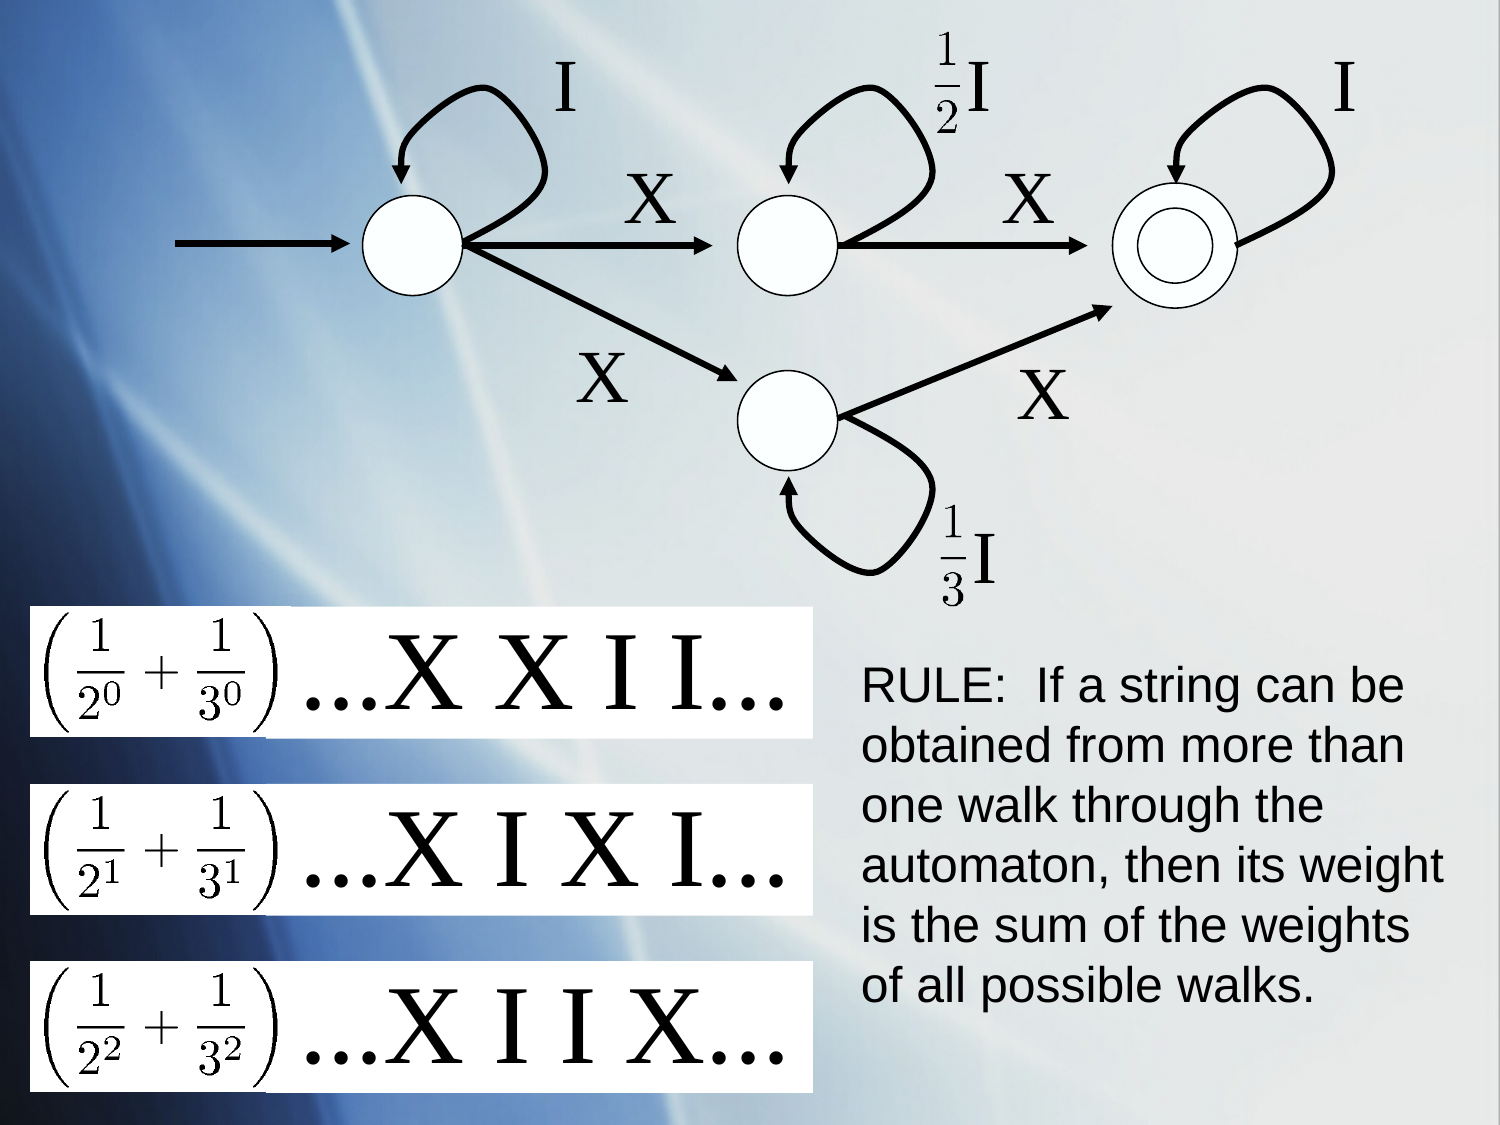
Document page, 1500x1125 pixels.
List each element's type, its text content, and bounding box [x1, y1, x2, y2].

text_box I [1317, 28, 1364, 137]
text_box ...X I I X... [284, 943, 807, 1095]
text_box X [560, 320, 647, 429]
text_box [807, 783, 813, 916]
text_box X [608, 140, 704, 249]
text_box [737, 195, 838, 296]
text_box I [951, 28, 998, 137]
text_box X [986, 140, 1082, 357]
text_box [362, 195, 463, 296]
picture [0, 0, 1500, 1125]
text_box [807, 606, 813, 739]
text_box [1112, 183, 1238, 309]
text_box [807, 961, 813, 1093]
text_box [737, 370, 838, 471]
text_box RULE: If a string can be obtained from more than one walk through the automaton, then its weight is the sum of the weights of all possible walks. [846, 644, 1470, 1021]
text_box X [1002, 336, 1082, 445]
text_box I [957, 501, 1004, 609]
text_box ...X X I I... [284, 589, 807, 740]
text_box ...X I X I... [284, 766, 807, 918]
text_box I [538, 28, 584, 137]
